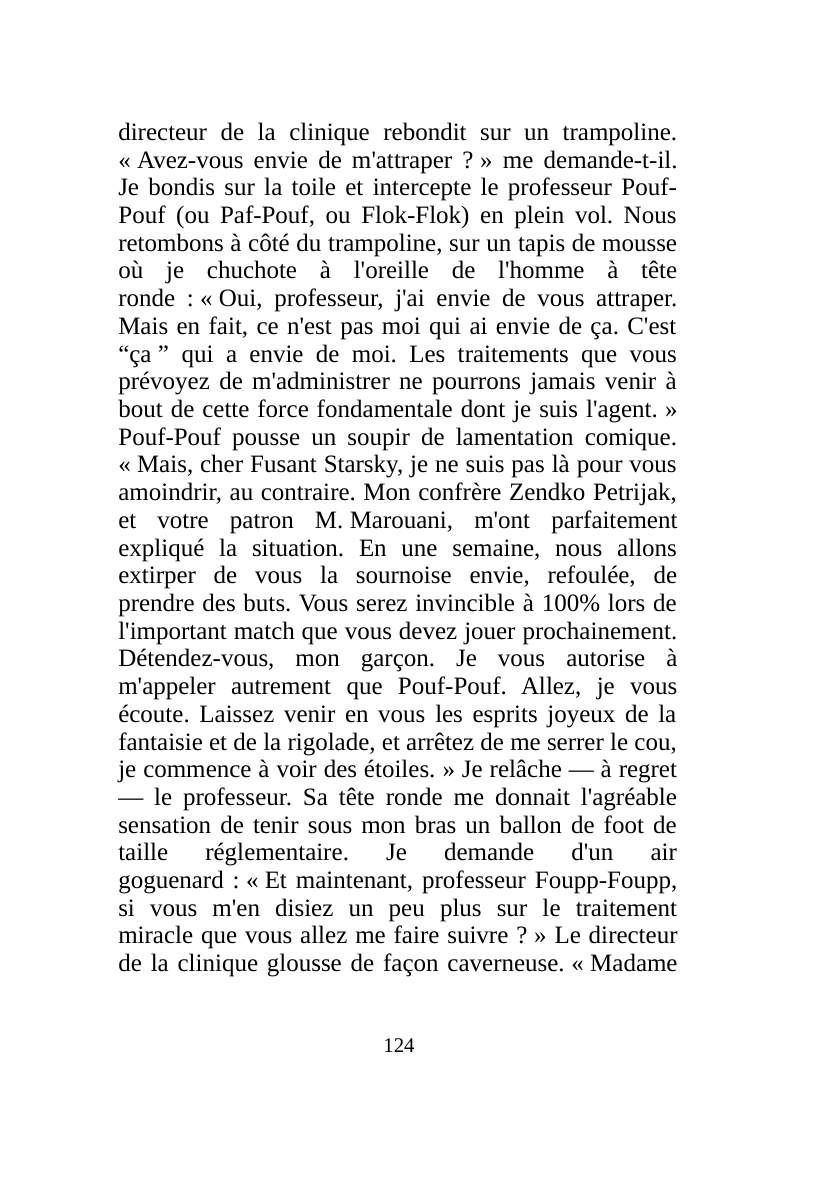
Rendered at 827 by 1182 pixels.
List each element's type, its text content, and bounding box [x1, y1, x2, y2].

text directeur de la clinique rebondit sur un trampoline. « Avez-vous envie de m'attraper ? » me demande-t-il. Je bondis sur la toile et intercepte le professeur Pouf-Pouf (ou Paf-Pouf, ou Flok-Flok) en plein vol. Nous retombons à côté du trampoline, sur un tapis de mousse où je chuchote à l'oreille de l'homme à tête ronde : « Oui, professeur, j'ai envie de vous attraper. Mais en fait, ce n'est pas moi qui ai envie de ça. C'est “ça ” qui a envie de moi. Les traitements que vous prévoyez de m'administrer ne pourrons jamais venir à bout de cette force fondamentale dont je suis l'agent. » Pouf-Pouf pousse un soupir de lamentation comique. « Mais, cher Fusant Starsky, je ne suis pas là pour vous amoindrir, au contraire. Mon confrère Zendko Petrijak, et votre patron M. Marouani, m'ont parfaitement expliqué la situation. En une semaine, nous allons extirper de vous la sournoise envie, refoulée, de prendre des buts. Vous serez invincible à 100% lors de l'important match que vous devez jouer prochainement. Détendez-vous, mon garçon. Je vous autorise à m'appeler autrement que Pouf-Pouf. Allez, je vous écoute. Laissez venir en vous les esprits joyeux de la fantaisie et de la rigolade, et arrêtez de me serrer le cou, je commence à voir des étoiles. » Je relâche — à regret — le professeur. Sa tête ronde me donnait l'agréable sensation de tenir sous mon bras un ballon de foot de taille réglementaire. Je demande d'un air goguenard : « Et maintenant, professeur Foupp-Foupp, si vous m'en disiez un peu plus sur le traitement miracle que vous allez me faire suivre ? » Le directeur de la clinique glousse de façon caverneuse. « Madame [118, 118, 677, 977]
